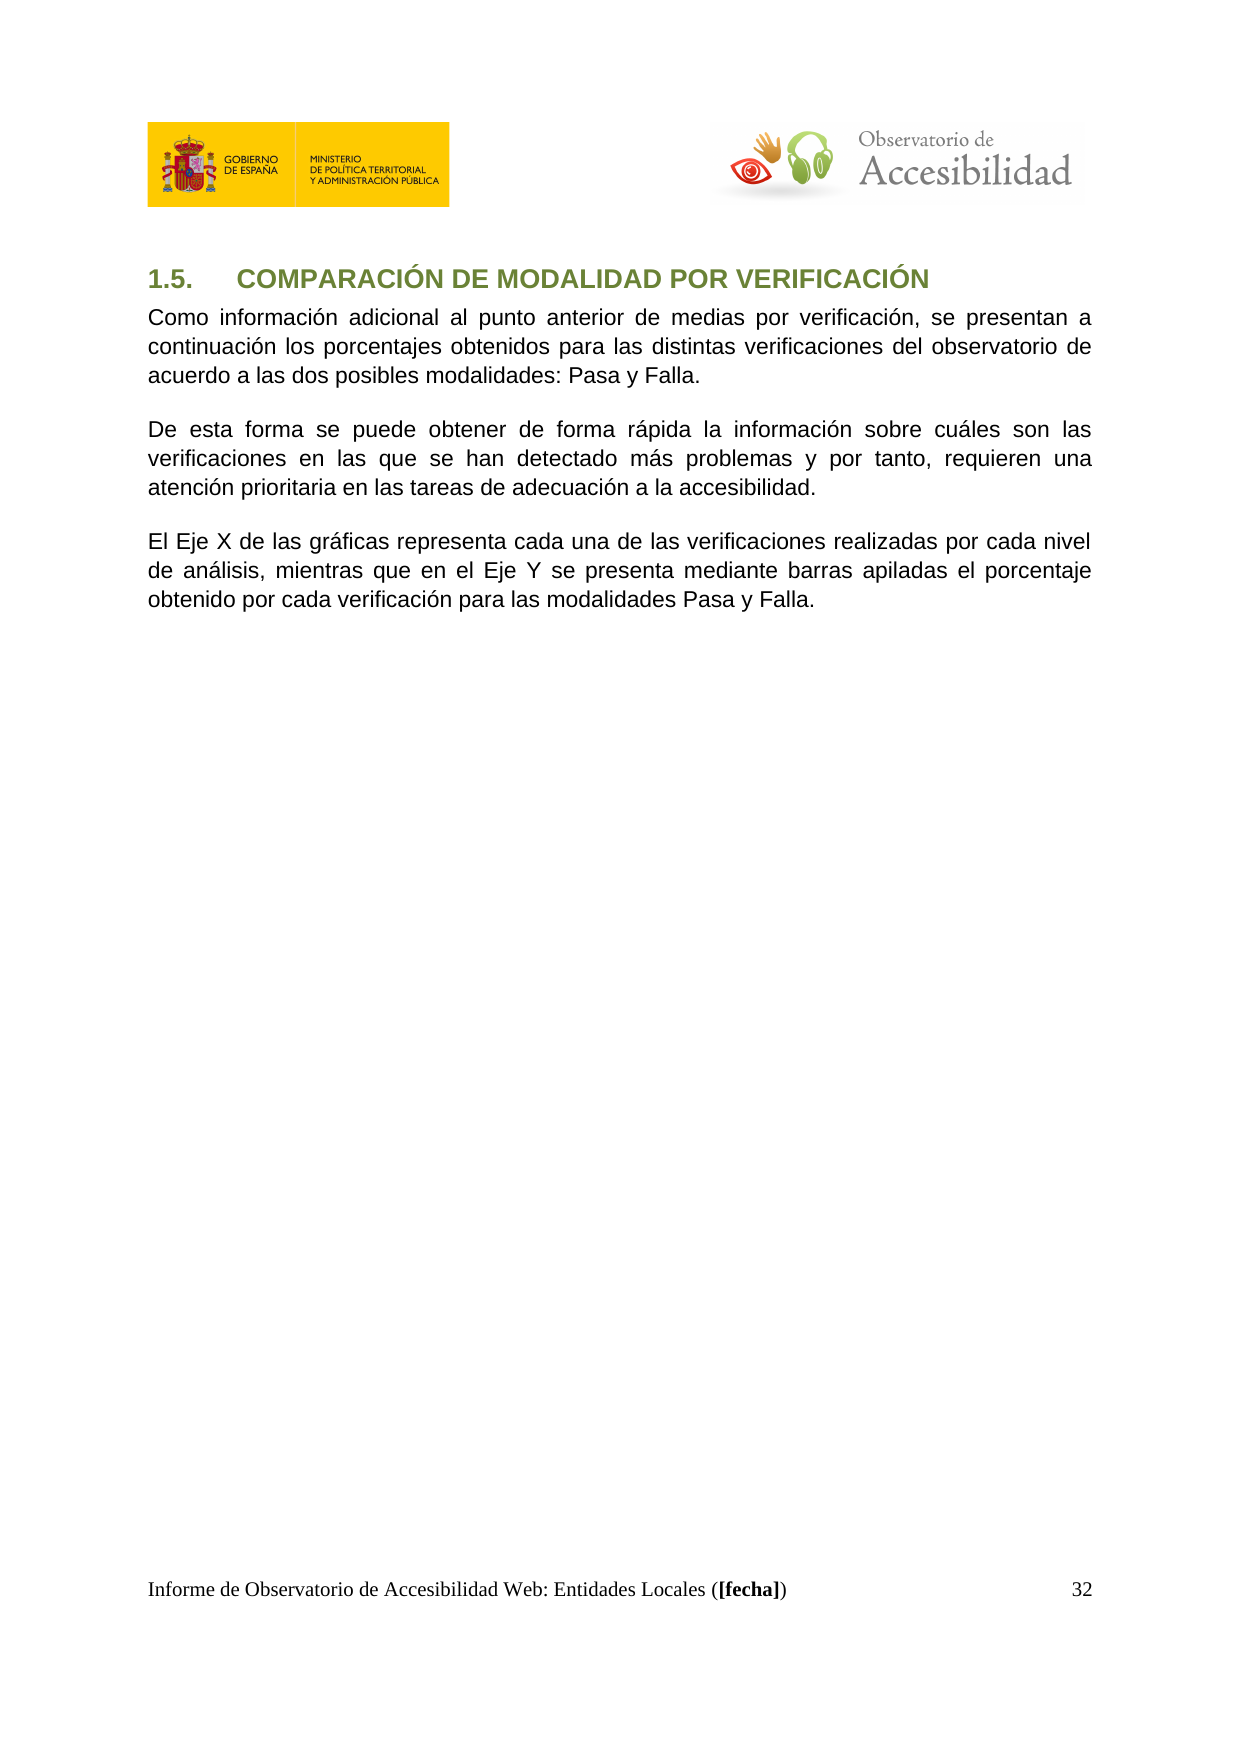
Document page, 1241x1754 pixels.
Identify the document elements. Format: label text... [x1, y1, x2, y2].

text Como información adicional al punto anterior de medias por verificación, se presentan a continuación los porcentajes obtenidos para las distintas verificaciones del observatorio de acuerdo a las dos posibles modalidades: Pasa y Falla. [148, 304, 1092, 388]
picture [147, 122, 450, 207]
list Comparación de Modalidad por Verificación [148, 263, 1092, 294]
text De esta forma se puede obtener de forma rápida la información sobre cuáles son las verificaciones en las que se han detectado más problemas y por tanto, requieren una atención prioritaria en las tareas de adecuación a la accesibilidad. [148, 416, 1092, 500]
picture [710, 122, 1086, 205]
text El Eje X de las gráficas representa cada una de las verificaciones realizadas por cada nivel de análisis, mientras que en el Eje Y se presenta mediante barras apiladas el porcentaje obtenido por cada verificación para las modalidades Pasa y Falla. [148, 528, 1092, 612]
